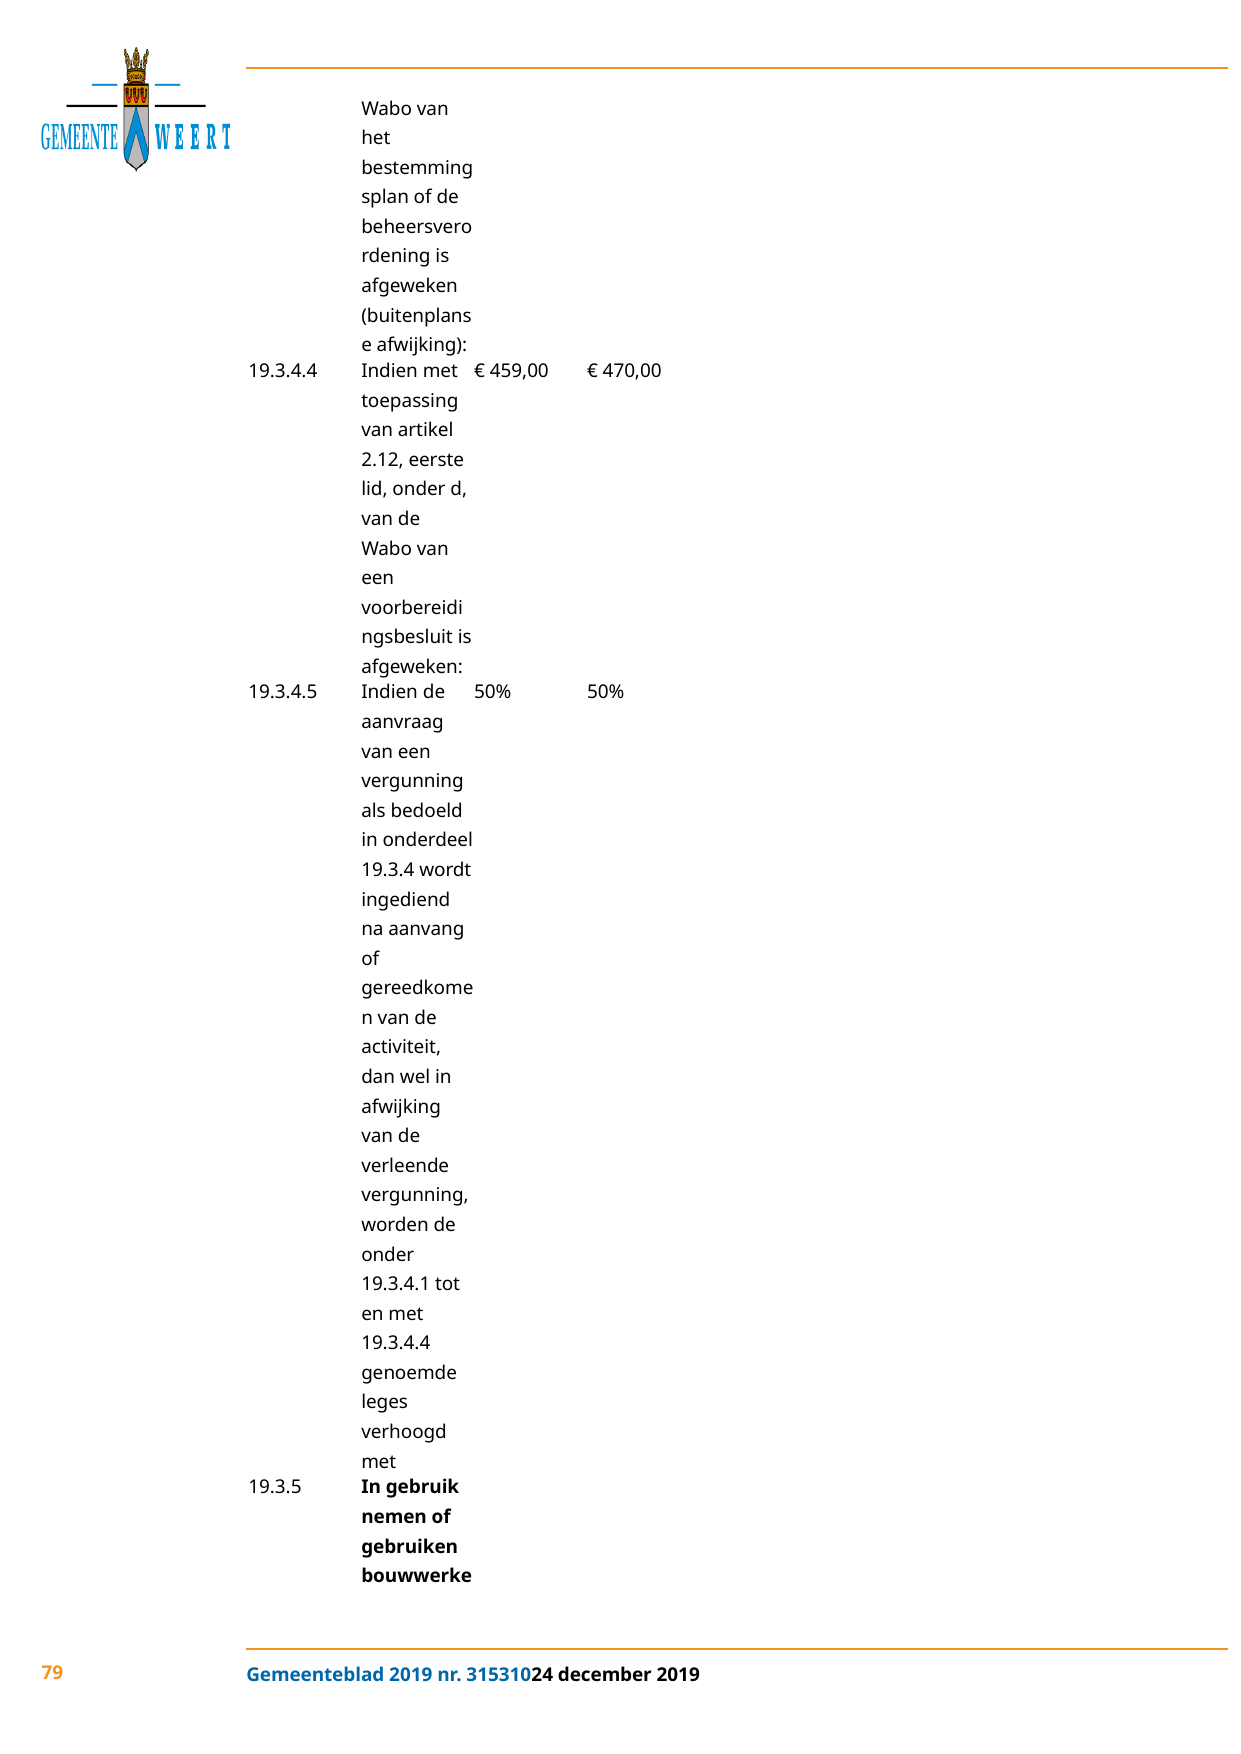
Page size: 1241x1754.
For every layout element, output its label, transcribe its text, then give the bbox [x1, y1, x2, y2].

table_cell In gebruik nemen of gebruiken bouwwerke [361, 1474, 474, 1588]
table_cell Indien met toepassing van artikel 2.12, eerste lid, onder d, van de Wabo van een voorbereidingsbesluit is afgeweken: [361, 357, 474, 679]
table_cell [474, 95, 587, 357]
table_cell [248, 95, 361, 357]
table_cell 19.3.4.4 [248, 357, 361, 679]
table_cell 19.3.4.5 [248, 679, 361, 1474]
picture [41, 47, 231, 172]
table_cell 50% [587, 679, 700, 1474]
table_cell 50% [474, 679, 587, 1474]
table_cell € 470,00 [587, 357, 700, 679]
table_cell 19.3.5 [248, 1474, 361, 1588]
table_cell [587, 1474, 700, 1588]
table_cell € 459,00 [474, 357, 587, 679]
table_cell [587, 95, 700, 357]
table_cell Wabo van het bestemmingsplan of de beheersverordening is afgeweken (buitenplanse afwijking): [361, 95, 474, 357]
table_cell [474, 1474, 587, 1588]
table_cell Indien de aanvraag van een vergunning als bedoeld in onderdeel 19.3.4 wordt ingediend na aanvang of gereedkomen van de activiteit, dan wel in afwijking van de verleende vergunning, worden de onder 19.3.4.1 tot en met 19.3.4.4 genoemde leges verhoogd met [361, 679, 474, 1474]
